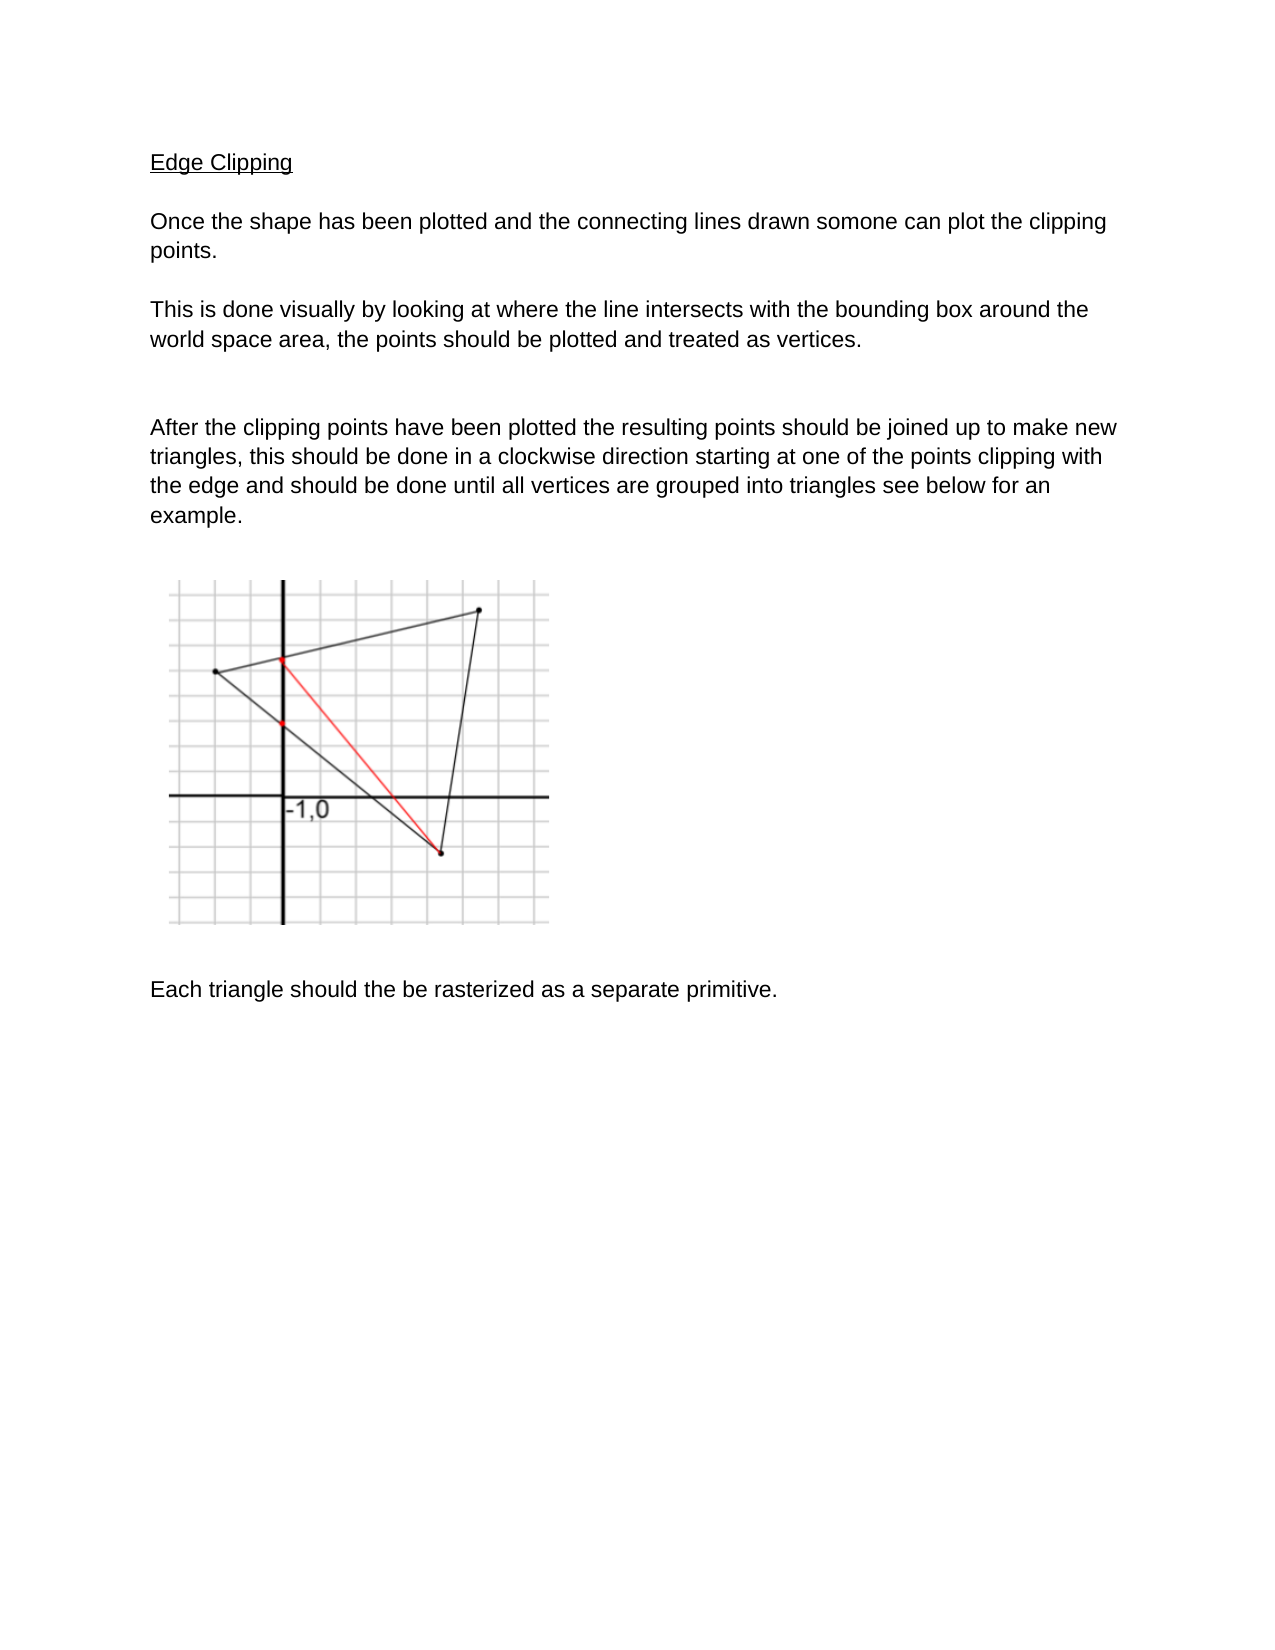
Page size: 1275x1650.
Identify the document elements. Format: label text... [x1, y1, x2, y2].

text Each triangle should the be rasterized as a separate primitive. [150, 977, 1125, 1002]
picture [168, 580, 550, 925]
text This is done visually by looking at where the line intersects with the bounding box around the world space area, the points should be plotted and treated as vertices. [150, 297, 1125, 352]
text After the clipping points have been plotted the resulting points should be joined up to make new triangles, this should be done in a clockwise direction starting at one of the points clipping with the edge and should be done until all vertices are grouped into triangles see below for an example. [150, 414, 1125, 528]
text Edge Clipping [150, 150, 1125, 176]
text Once the shape has been plotted and the connecting lines drawn somone can plot the clipping points. [150, 209, 1125, 264]
